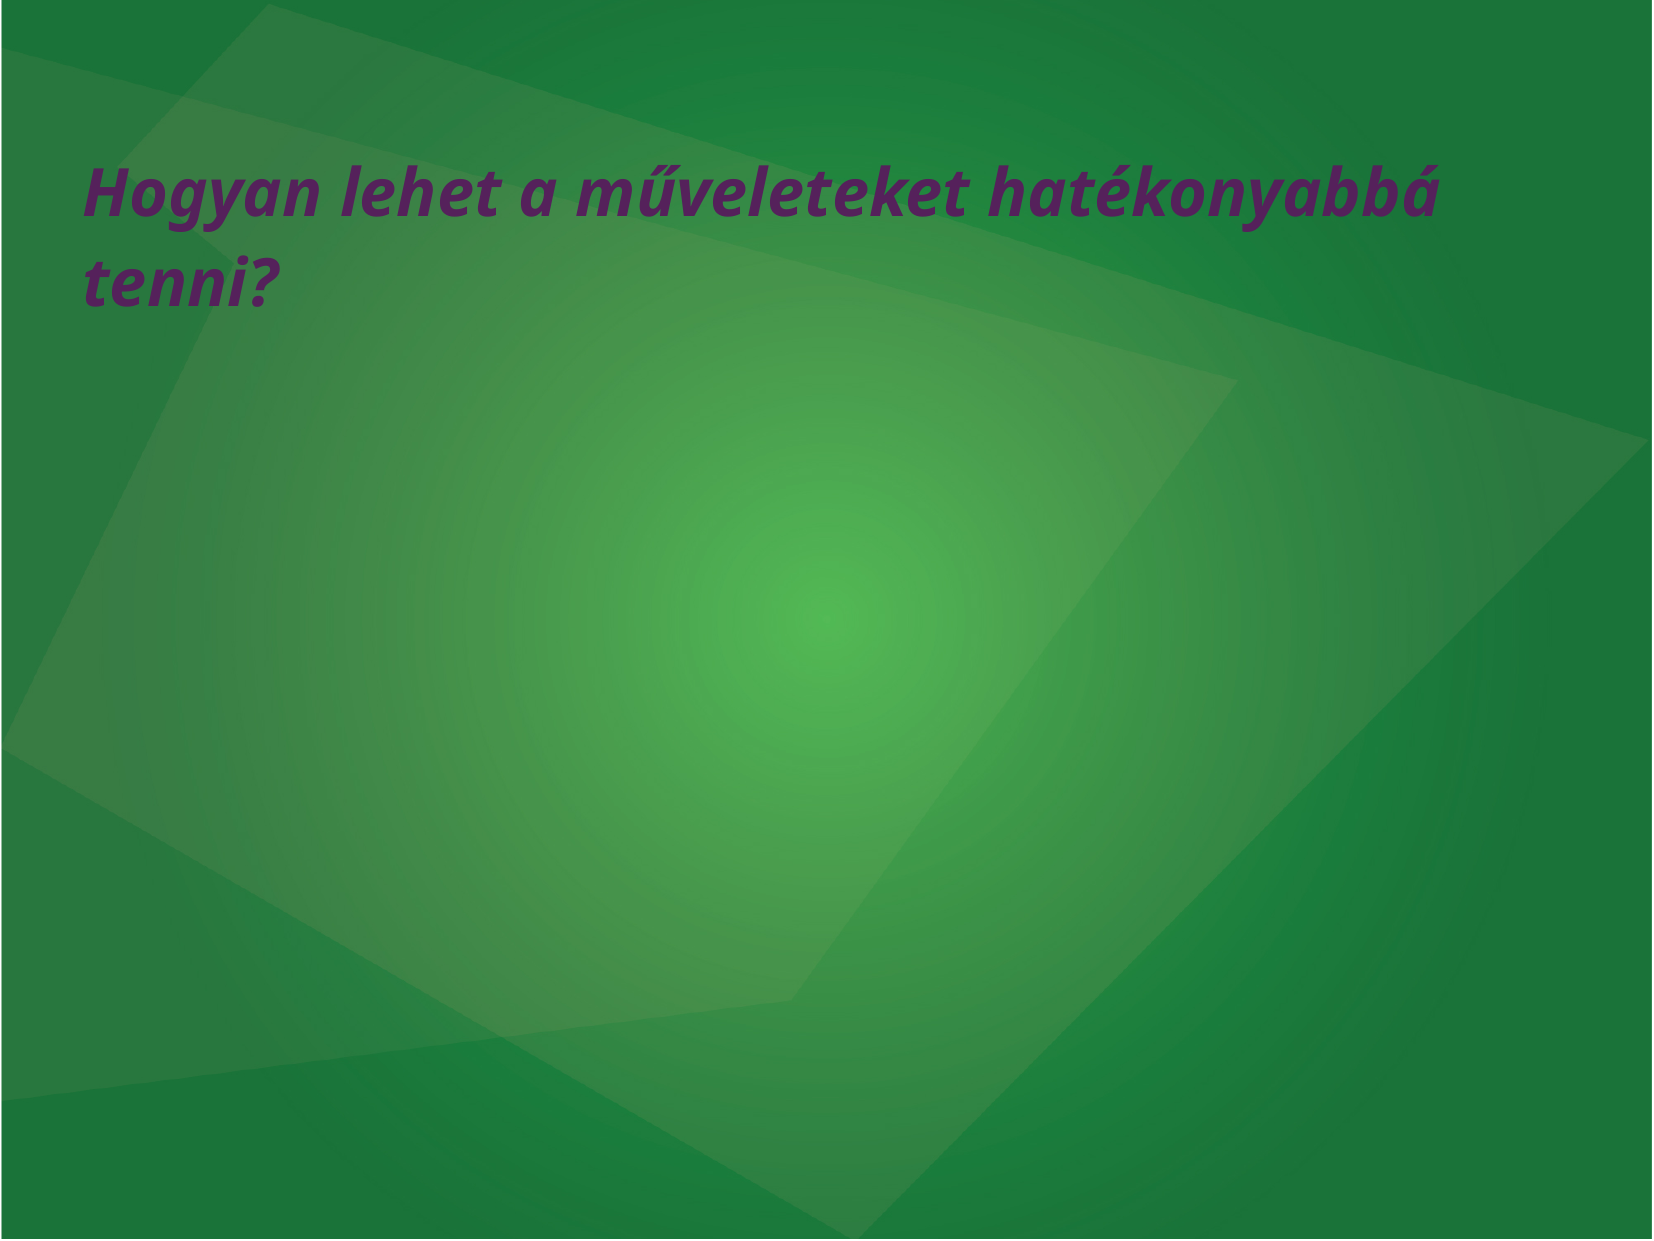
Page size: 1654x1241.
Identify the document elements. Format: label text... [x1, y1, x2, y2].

picture [0, 0, 1652, 1241]
title Hogyan lehet a műveleteket hatékonyabbá tenni? [82, 132, 1571, 340]
